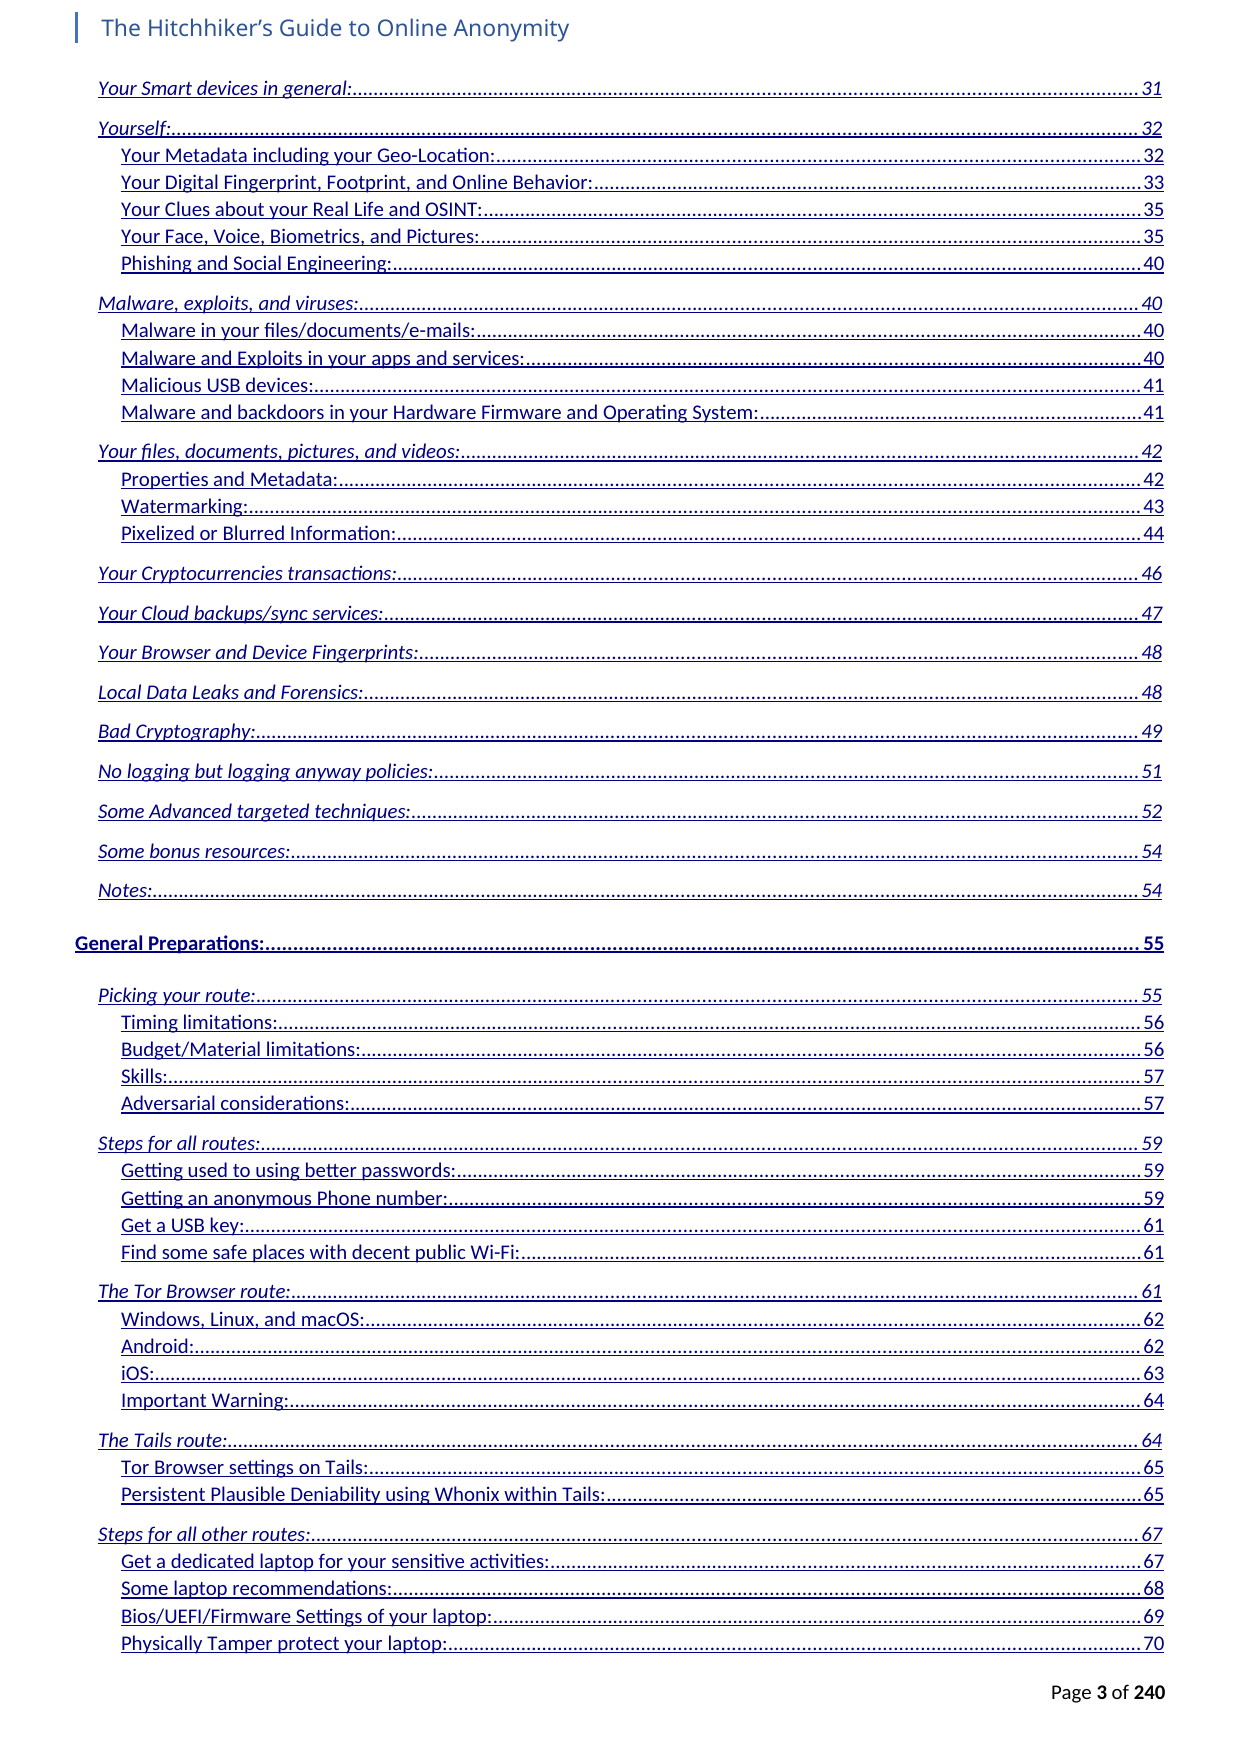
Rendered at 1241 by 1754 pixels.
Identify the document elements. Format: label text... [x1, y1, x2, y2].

text Local Data Leaks and Forensics: 48 [98, 679, 1165, 704]
text Pixelized or Blurred Information: 44 [121, 520, 1165, 546]
text Find some safe places with decent public Wi-Fi: 61 [121, 1239, 1165, 1264]
text Physically Tamper protect your laptop: 70 [121, 1630, 1165, 1655]
text Getting an anonymous Phone number: 59 [121, 1185, 1165, 1210]
text Some laptop recommendations: 68 [121, 1576, 1165, 1601]
text Windows, Linux, and macOS: 62 [121, 1306, 1165, 1331]
text Get a dedicated laptop for your sensitive activities: 67 [121, 1548, 1165, 1574]
text Malware, exploits, and viruses: 40 [98, 290, 1165, 316]
text Getting used to using better passwords: 59 [121, 1157, 1165, 1183]
text Skills: 57 [121, 1063, 1165, 1089]
text Steps for all routes: 59 [98, 1130, 1165, 1156]
text Bios/UEFI/Firmware Settings of your laptop: 69 [121, 1603, 1165, 1628]
text iOS: 63 [121, 1360, 1165, 1386]
text Your Browser and Device Fingerprints: 48 [98, 639, 1165, 665]
text General Preparations: 55 [75, 930, 1165, 955]
text Get a USB key: 61 [121, 1212, 1165, 1237]
text Your Face, Voice, Biometrics, and Pictures: 35 [121, 223, 1165, 249]
text Your Cloud backups/sync services: 47 [98, 600, 1165, 625]
text Malicious USB devices: 41 [121, 372, 1165, 397]
text Your Smart devices in general: 31 [98, 75, 1165, 100]
text Your Cryptocurrencies transactions: 46 [98, 560, 1165, 585]
text Malware and backdoors in your Hardware Firmware and Operating System: 41 [121, 399, 1165, 424]
text Notes: 54 [98, 877, 1165, 903]
text The Tails route: 64 [98, 1427, 1165, 1453]
text Malware and Exploits in your apps and services: 40 [121, 345, 1165, 370]
text Some bonus resources: 54 [98, 838, 1165, 863]
text Phishing and Social Engineering: 40 [121, 251, 1165, 276]
text Important Warning: 64 [121, 1387, 1165, 1413]
text Android: 62 [121, 1333, 1165, 1358]
text Watermarking: 43 [121, 493, 1165, 518]
text Steps for all other routes: 67 [98, 1521, 1165, 1547]
text Your Clues about your Real Life and OSINT: 35 [121, 196, 1165, 222]
text Bad Cryptography: 49 [98, 719, 1165, 744]
text Budget/Material limitations: 56 [121, 1036, 1165, 1062]
text Persistent Plausible Deniability using Whonix within Tails: 65 [121, 1482, 1165, 1507]
text Adversarial considerations: 57 [121, 1091, 1165, 1116]
text The Tor Browser route: 61 [98, 1279, 1165, 1304]
text Properties and Metadata: 42 [121, 466, 1165, 491]
text No logging but logging anyway policies: 51 [98, 758, 1165, 784]
text Your files, documents, pictures, and videos: 42 [98, 439, 1165, 464]
text Your Digital Fingerprint, Footprint, and Online Behavior: 33 [121, 169, 1165, 194]
text Some Advanced targeted techniques: 52 [98, 798, 1165, 823]
text Picking your route: 55 [98, 982, 1165, 1007]
text Your Metadata including your Geo-Location: 32 [121, 142, 1165, 167]
text Tor Browser settings on Tails: 65 [121, 1454, 1165, 1480]
text Malware in your files/documents/e-mails: 40 [121, 317, 1165, 343]
text Timing limitations: 56 [121, 1009, 1165, 1034]
text Yourself: 32 [98, 115, 1165, 140]
